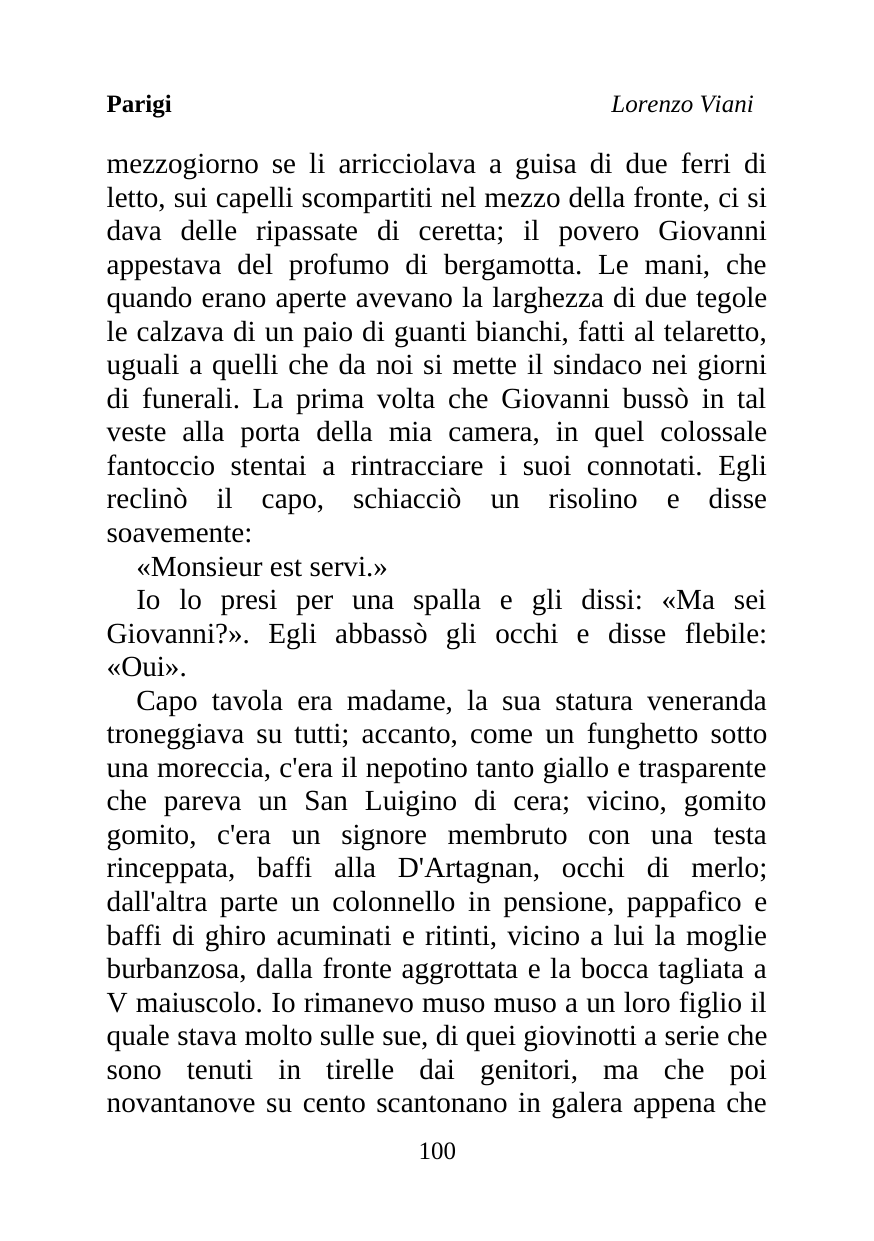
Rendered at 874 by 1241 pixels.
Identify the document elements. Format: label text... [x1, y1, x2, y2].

text «Monsieur est servi.» [106, 549, 768, 582]
text mezzogiorno se li arricciolava a guisa di due ferri di letto, sui capelli scompartiti nel mezzo della fronte, ci si dava delle ripassate di ceretta; il povero Giovanni appestava del profumo di bergamotta. Le mani, che quando erano aperte avevano la larghezza di due tegole le calzava di un paio di guanti bianchi, fatti al telaretto, uguali a quelli che da noi si mette il sindaco nei giorni di funerali. La prima volta che Giovanni bussò in tal veste alla porta della mia camera, in quel colossale fantoccio stentai a rintracciare i suoi connotati. Egli reclinò il capo, schiacciò un risolino e disse soavemente: [106, 146, 768, 549]
text Capo tavola era madame, la sua statura veneranda troneggiava su tutti; accanto, come un funghetto sotto una moreccia, c'era il nepotino tanto giallo e trasparente che pareva un San Luigino di cera; vicino, gomito gomito, c'era un signore membruto con una testa rinceppata, baffi alla D'Artagnan, occhi di merlo; dall'altra parte un colonnello in pensione, pappafico e baffi di ghiro acuminati e ritinti, vicino a lui la moglie burbanzosa, dalla fronte aggrottata e la bocca tagliata a V maiuscolo. Io rimanevo muso muso a un loro figlio il quale stava molto sulle sue, di quei giovinotti a serie che sono tenuti in tirelle dai genitori, ma che poi novantanove su cento scantonano in galera appena che [106, 683, 768, 1119]
text Io lo presi per una spalla e gli dissi: «Ma sei Giovanni?». Egli abbassò gli occhi e disse flebile: «Oui». [106, 582, 768, 683]
